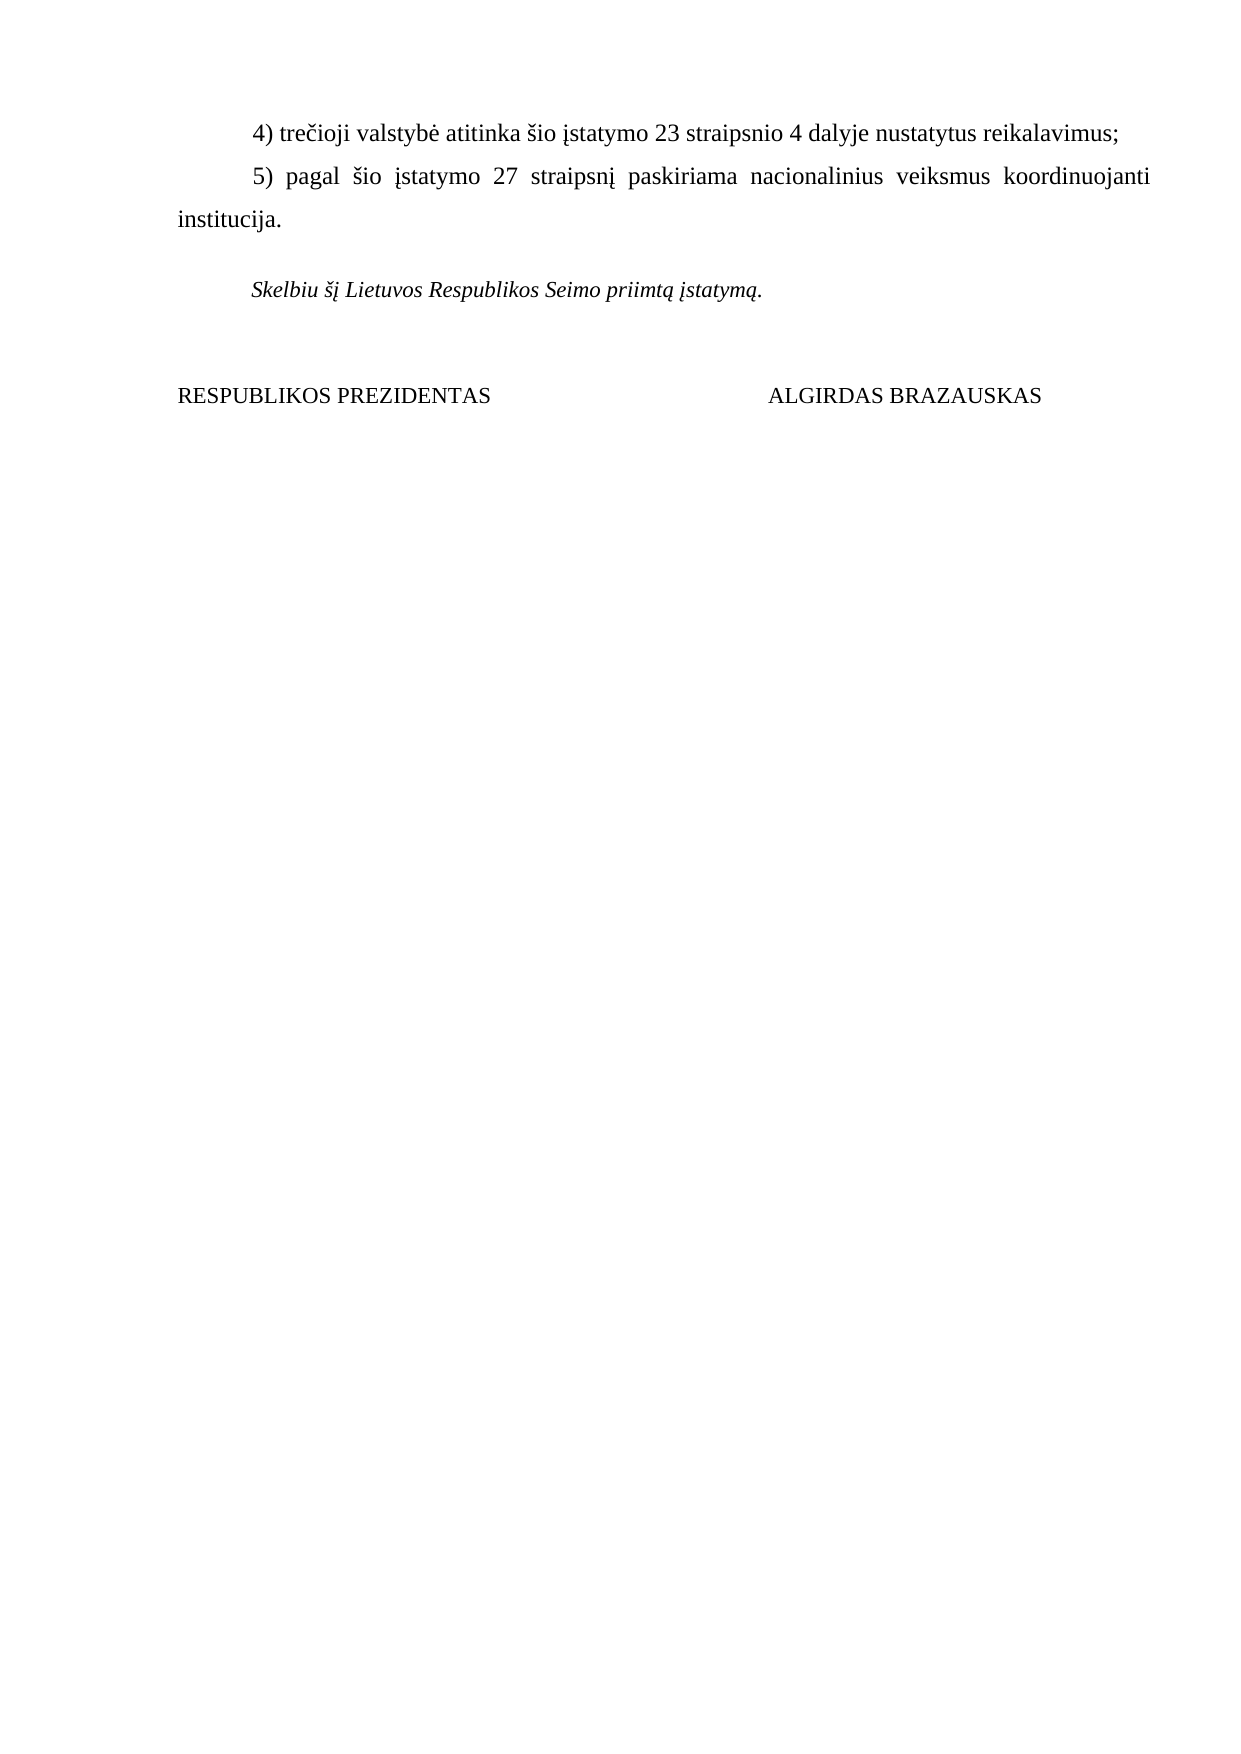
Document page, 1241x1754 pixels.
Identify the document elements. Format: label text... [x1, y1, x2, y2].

text 5) pagal šio įstatymo 27 straipsnį paskiriama nacionalinius veiksmus koordinuojanti institucija. [177, 161, 1152, 233]
text Skelbiu šį Lietuvos Respublikos Seimo priimtą įstatymą. [177, 276, 1152, 303]
text 4) trečioji valstybė atitinka šio įstatymo 23 straipsnio 4 dalyje nustatytus reikalavimus; [177, 118, 1152, 147]
text RESPUBLIKOS PREZIDENTAS ALGIRDAS BRAZAUSKAS [177, 382, 1152, 408]
